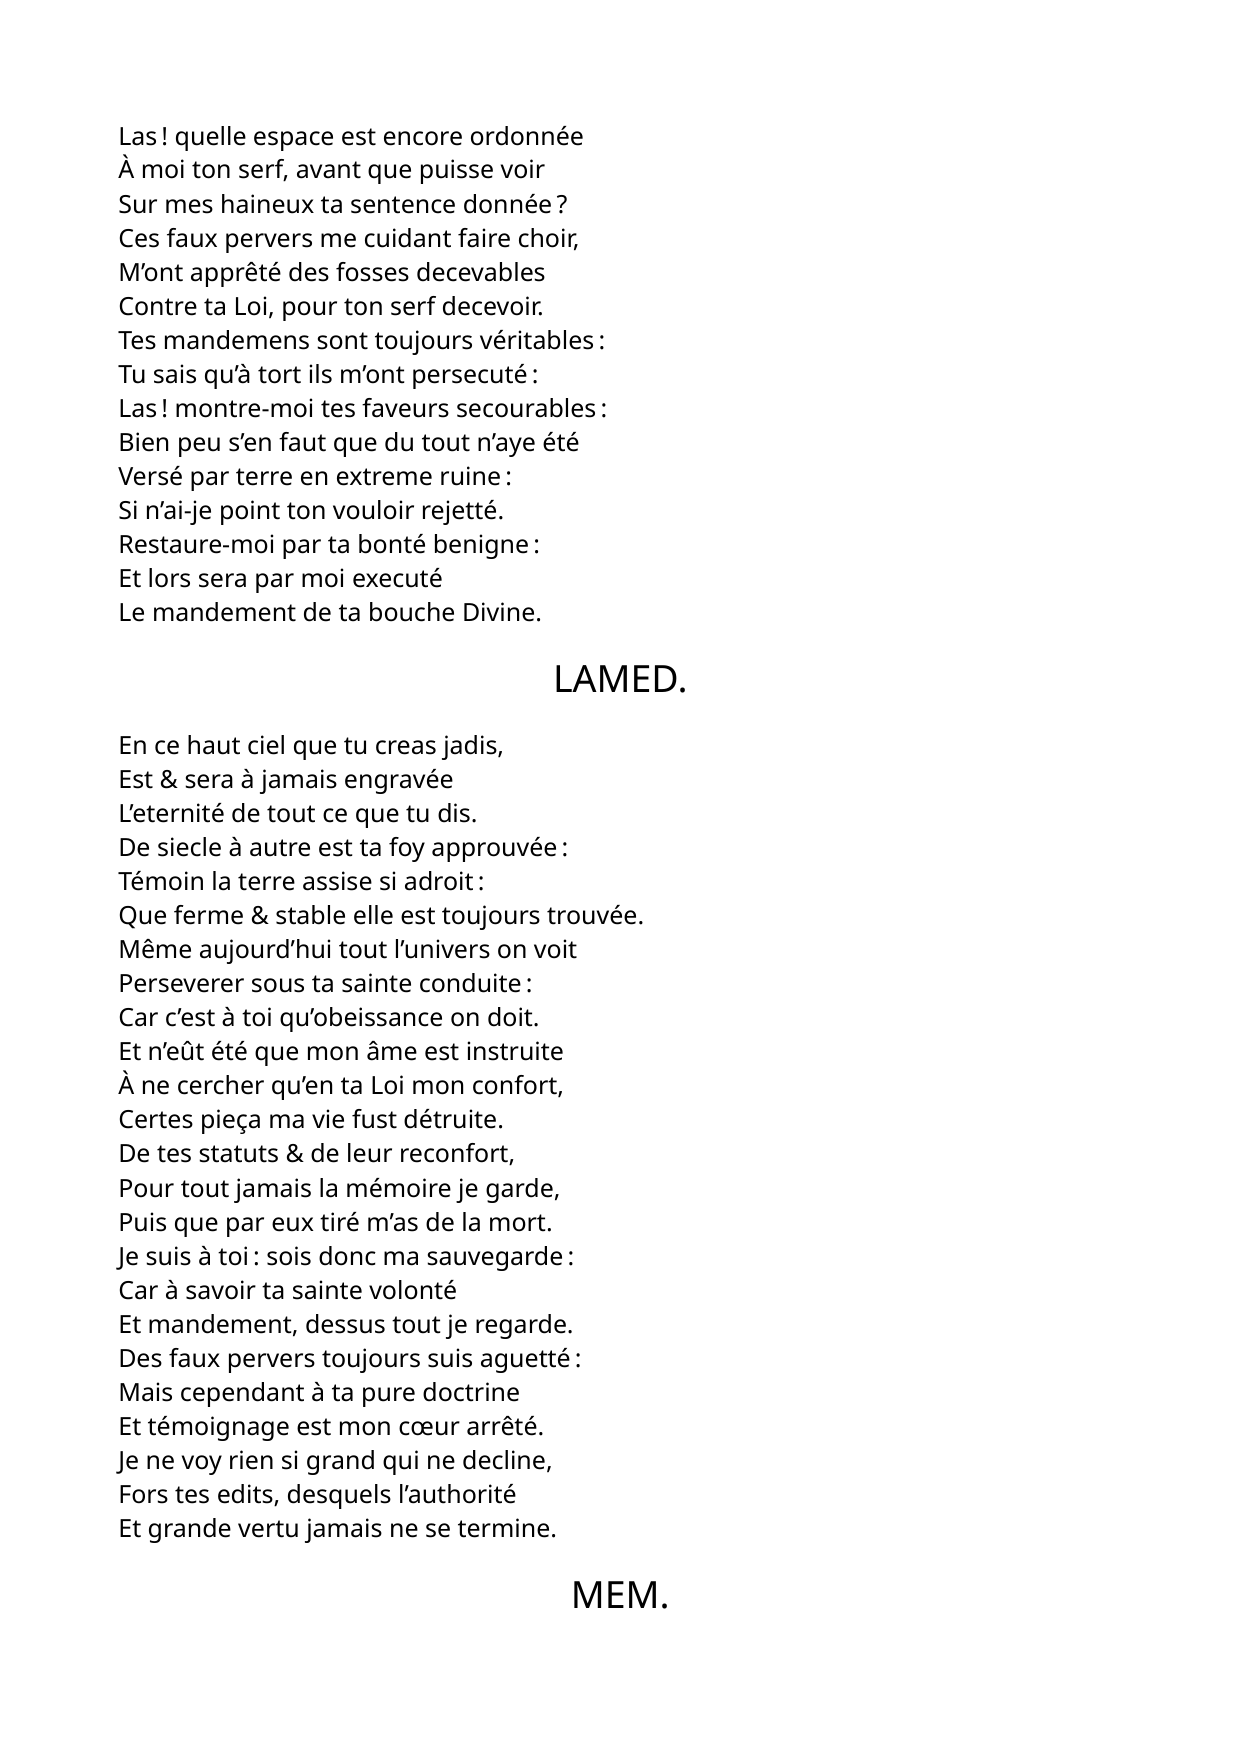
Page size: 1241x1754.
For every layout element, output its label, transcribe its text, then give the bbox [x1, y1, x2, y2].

text Et lors sera par moi executé [118, 561, 1122, 595]
text MEM. [118, 1568, 1122, 1619]
text Pour tout jamais la mémoire je garde, [118, 1170, 1122, 1204]
text Fors tes edits, desquels l’authorité [118, 1477, 1122, 1511]
text Est & sera à jamais engravée [118, 761, 1122, 796]
text Et grande vertu jamais ne se termine. [118, 1511, 1122, 1545]
text Si n’ai-je point ton vouloir rejetté. [118, 493, 1122, 527]
text Certes pieça ma vie fust détruite. [118, 1102, 1122, 1136]
text De siecle à autre est ta foy approuvée : [118, 829, 1122, 864]
text Je ne voy rien si grand qui ne decline, [118, 1443, 1122, 1477]
text Perseverer sous ta sainte conduite : [118, 966, 1122, 1000]
text Versé par terre en extreme ruine : [118, 459, 1122, 493]
text M’ont apprêté des fosses decevables [118, 254, 1122, 288]
text Tu sais qu’à tort ils m’ont persecuté : [118, 357, 1122, 391]
text De tes statuts & de leur reconfort, [118, 1136, 1122, 1170]
text À moi ton serf, avant que puisse voir [118, 152, 1122, 186]
text Car à savoir ta sainte volonté [118, 1272, 1122, 1306]
text Des faux pervers toujours suis aguetté : [118, 1341, 1122, 1374]
text En ce haut ciel que tu creas jadis, [118, 727, 1122, 761]
text À ne cercher qu’en ta Loi mon confort, [118, 1068, 1122, 1102]
text Que ferme & stable elle est toujours trouvée. [118, 898, 1122, 932]
text Sur mes haineux ta sentence donnée ? [118, 186, 1122, 220]
text Puis que par eux tiré m’as de la mort. [118, 1204, 1122, 1238]
text Las ! quelle espace est encore ordonnée [118, 118, 1122, 152]
text Témoin la terre assise si adroit : [118, 864, 1122, 898]
text Contre ta Loi, pour ton serf decevoir. [118, 288, 1122, 322]
text Tes mandemens sont toujours véritables : [118, 322, 1122, 357]
text Car c’est à toi qu’obeissance on doit. [118, 1000, 1122, 1034]
text Et n’eût été que mon âme est instruite [118, 1034, 1122, 1068]
text Las ! montre-moi tes faveurs secourables : [118, 391, 1122, 425]
text Et témoignage est mon cœur arrêté. [118, 1409, 1122, 1443]
text Bien peu s’en faut que du tout n’aye été [118, 425, 1122, 459]
text LAMED. [118, 653, 1122, 704]
text Et mandement, dessus tout je regarde. [118, 1306, 1122, 1341]
text Je suis à toi : sois donc ma sauvegarde : [118, 1238, 1122, 1272]
text Mais cependant à ta pure doctrine [118, 1374, 1122, 1409]
text L’eternité de tout ce que tu dis. [118, 796, 1122, 829]
text Restaure-moi par ta bonté benigne : [118, 527, 1122, 561]
text Même aujourd’hui tout l’univers on voit [118, 932, 1122, 966]
text Le mandement de ta bouche Divine. [118, 595, 1122, 629]
text Ces faux pervers me cuidant faire choir, [118, 220, 1122, 254]
